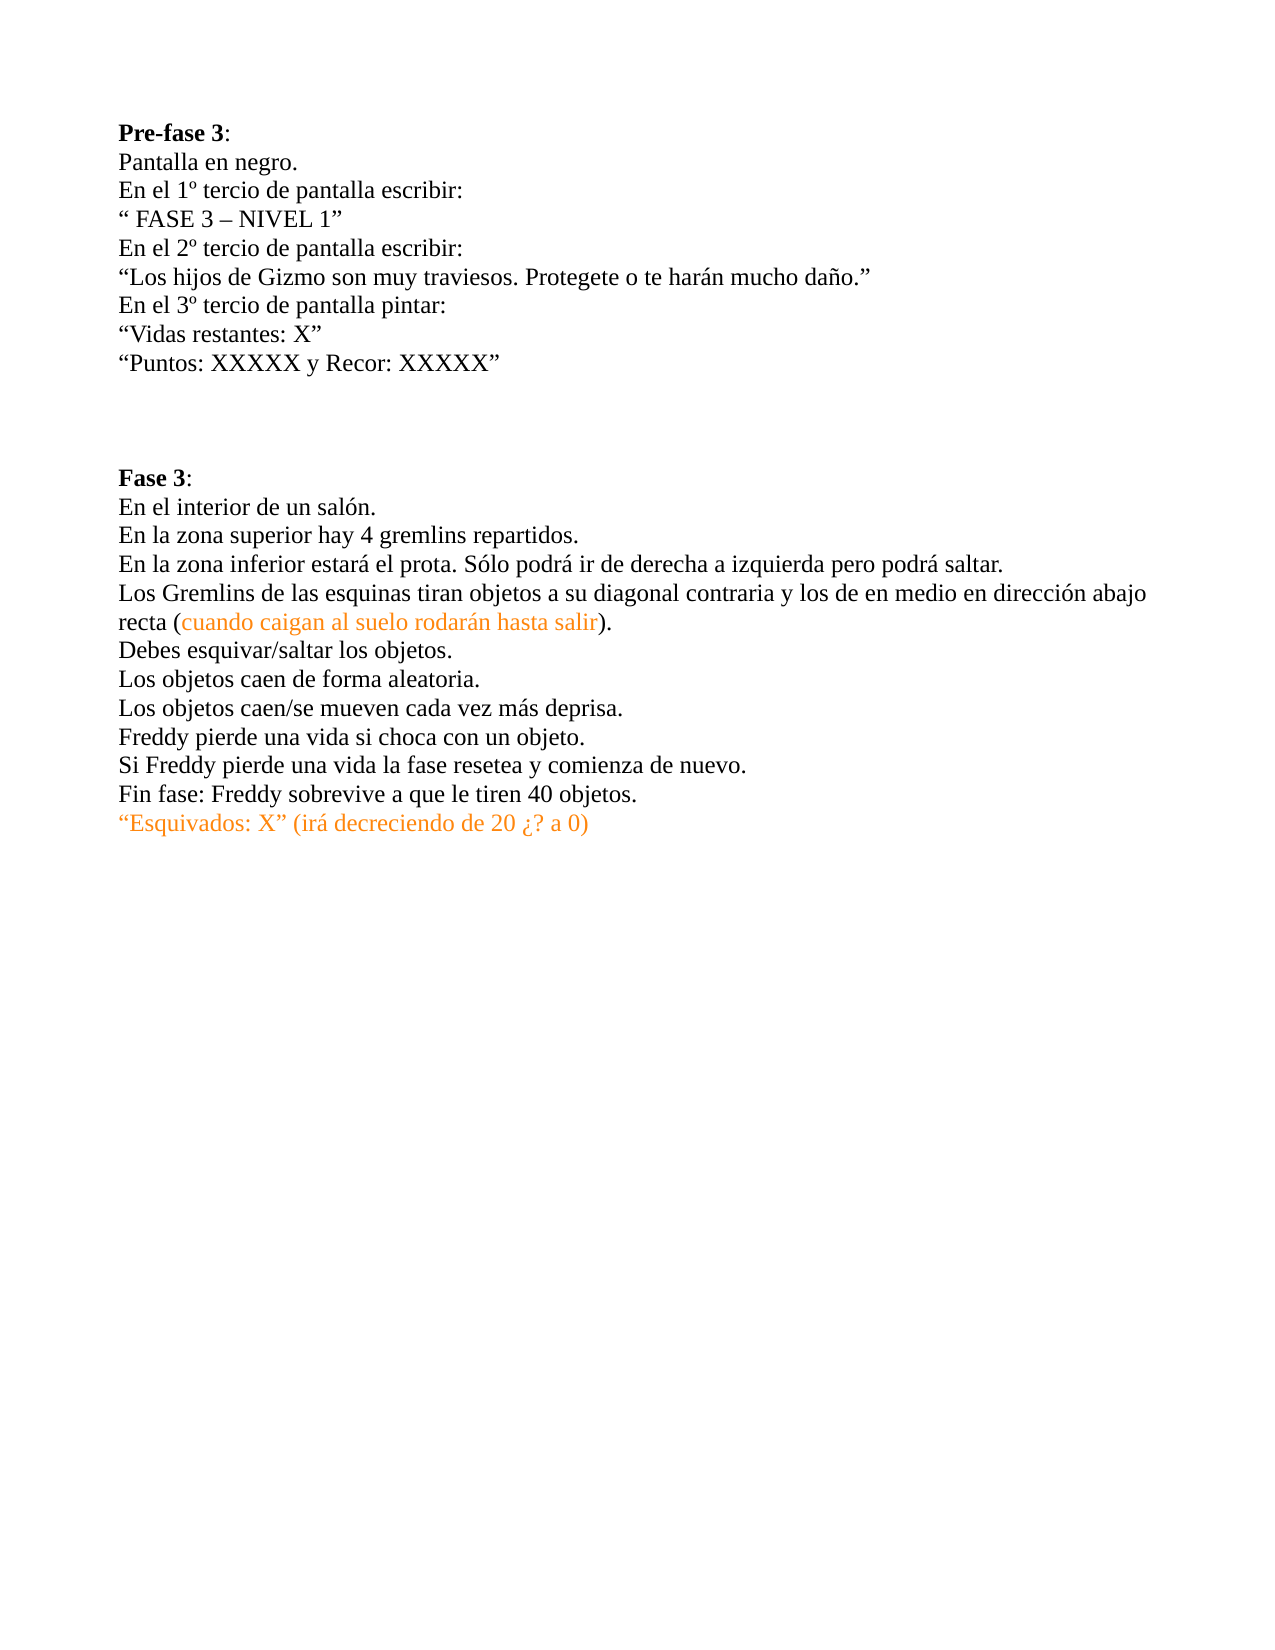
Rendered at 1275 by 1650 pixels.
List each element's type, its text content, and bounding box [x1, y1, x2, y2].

text Fase 3: [118, 463, 1157, 492]
text “Vidas restantes: X” [118, 319, 1157, 348]
text Los objetos caen/se mueven cada vez más deprisa. [118, 693, 1157, 722]
text “Puntos: XXXXX y Recor: XXXXX” [118, 348, 1157, 377]
text Los objetos caen de forma aleatoria. [118, 664, 1157, 693]
text En el 2º tercio de pantalla escribir: [118, 233, 1157, 262]
text Freddy pierde una vida si choca con un objeto. [118, 722, 1157, 751]
text En el 1º tercio de pantalla escribir: [118, 176, 1157, 204]
text En el 3º tercio de pantalla pintar: [118, 291, 1157, 319]
text En la zona superior hay 4 gremlins repartidos. [118, 521, 1157, 549]
text En el interior de un salón. [118, 492, 1157, 521]
text Si Freddy pierde una vida la fase resetea y comienza de nuevo. [118, 751, 1157, 779]
text Pre-fase 3: [118, 118, 1157, 147]
text “Los hijos de Gizmo son muy traviesos. Protegete o te harán mucho daño.” [118, 262, 1157, 291]
text Los Gremlins de las esquinas tiran objetos a su diagonal contraria y los de en medio en dirección abajo recta (cuando caigan al suelo rodarán hasta salir). [118, 578, 1157, 636]
text Fin fase: Freddy sobrevive a que le tiren 40 objetos. [118, 779, 1157, 808]
text “Esquivados: X” (irá decreciendo de 20 ¿? a 0) [118, 808, 1157, 837]
text Pantalla en negro. [118, 147, 1157, 176]
text “ FASE 3 – NIVEL 1” [118, 204, 1157, 233]
text Debes esquivar/saltar los objetos. [118, 636, 1157, 664]
text En la zona inferior estará el prota. Sólo podrá ir de derecha a izquierda pero podrá saltar. [118, 549, 1157, 578]
